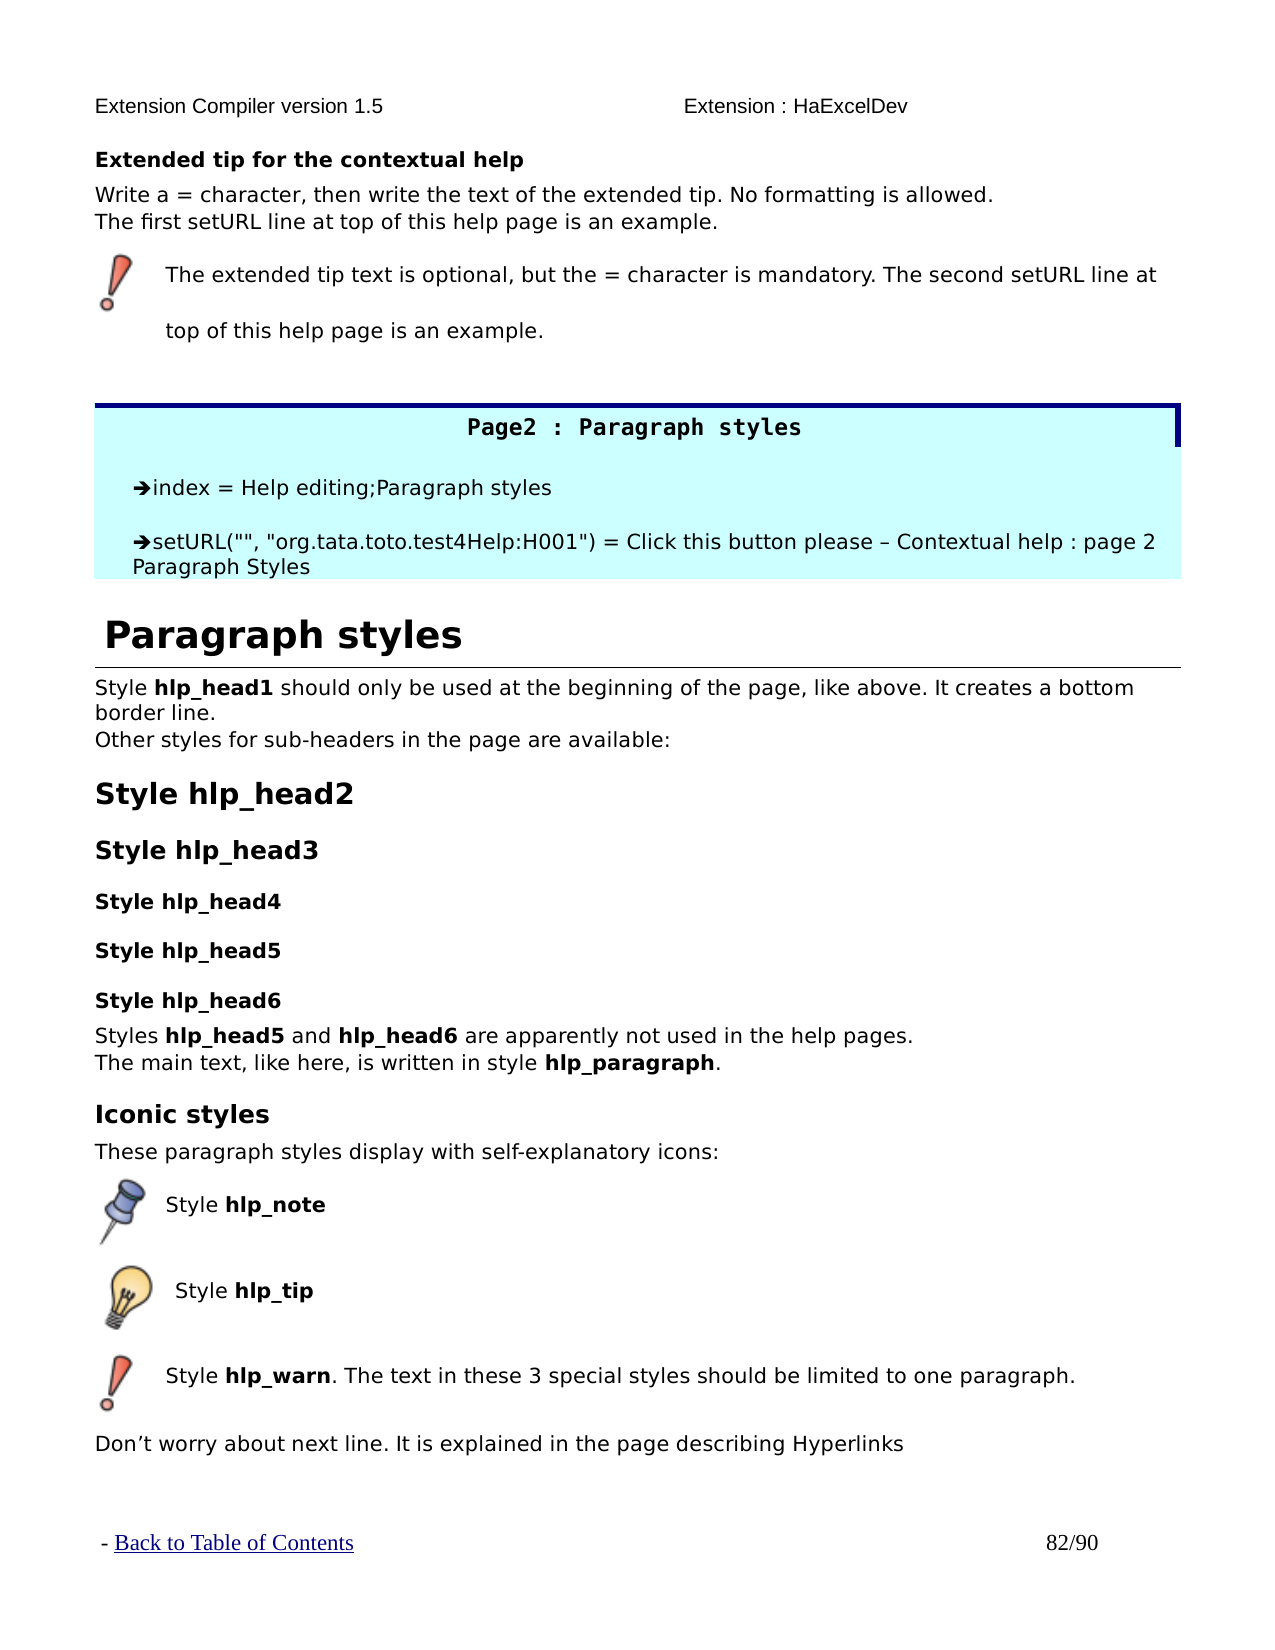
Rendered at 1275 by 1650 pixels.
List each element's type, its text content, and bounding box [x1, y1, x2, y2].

text Don’t worry about next line. It is explained in the page describing Hyperlinks [94, 1432, 1181, 1456]
text Extended tip for the contextual help [94, 147, 1181, 172]
text The first setURL line at top of this help page is an example. [94, 210, 1181, 234]
text Page2 : Paragraph styles [94, 404, 1175, 447]
list Style hlp_note [94, 1190, 1181, 1222]
text Iconic styles [94, 1100, 1181, 1129]
picture [95, 1348, 138, 1419]
picture [95, 1177, 151, 1248]
picture [95, 1261, 163, 1335]
text The main text, like here, is written in style hlp_paragraph. [94, 1051, 1181, 1076]
text Style hlp_head2 [94, 777, 1181, 811]
text Styles hlp_head5 and hlp_head6 are apparently not used in the help pages. [94, 1024, 1181, 1048]
text Paragraph styles [94, 604, 1181, 667]
text Style hlp_head5 [94, 939, 1181, 964]
list Style hlp_warn. The text in these 3 special styles should be limited to one paragraph. [94, 1361, 1181, 1393]
text Style hlp_head6 [94, 988, 1181, 1013]
list setURL("", "org.tata.toto.test4Help:H001") = Click this button please – Contextual help : page 2 Paragraph Styles [94, 530, 1181, 579]
list index = Help editing;Paragraph styles [94, 476, 1181, 501]
text Write a = character, then write the text of the extended tip. No formatting is allowed. [94, 183, 1181, 207]
picture [95, 247, 138, 319]
text Other styles for sub-headers in the page are available: [94, 728, 1181, 753]
text These paragraph styles display with self-explanatory icons: [94, 1140, 1181, 1164]
text Style hlp_head4 [94, 890, 1181, 914]
list Style hlp_tip [163, 1261, 1181, 1335]
text Style hlp_head3 [94, 836, 1181, 865]
list The extended tip text is optional, but the = character is mandatory. The second setURL line at top of this help page is an example. [94, 246, 1181, 343]
text Style hlp_head1 should only be used at the beginning of the page, like above. It creates a bottom border line. [94, 676, 1181, 725]
